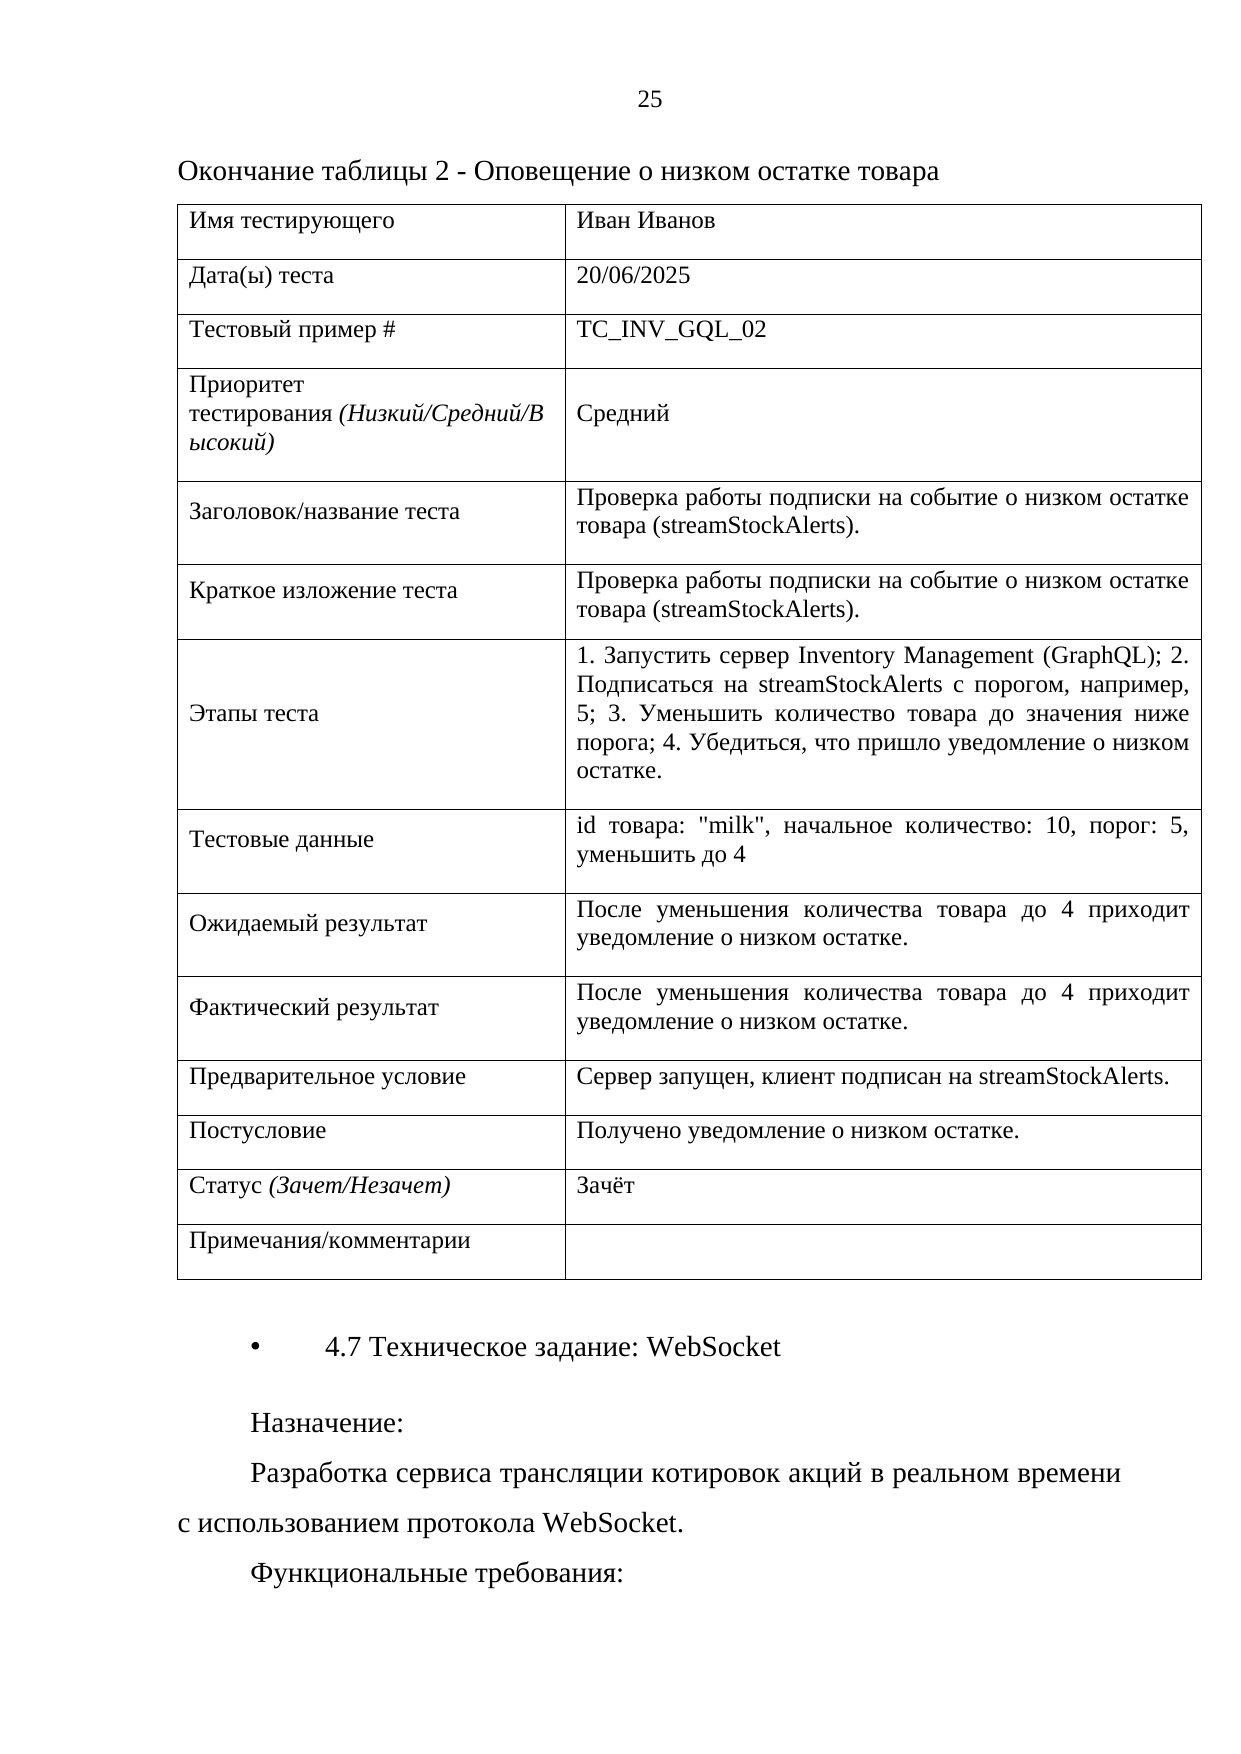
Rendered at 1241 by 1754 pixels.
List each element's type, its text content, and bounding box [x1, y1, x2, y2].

table_cell После уменьшения количества товара до 4 приходит уведомление о низком остатке. [566, 894, 1201, 976]
table_cell Этапы теста [178, 640, 565, 809]
table_cell После уменьшения количества товара до 4 приходит уведомление о низком остатке. [566, 977, 1201, 1060]
table_cell Зачёт [566, 1170, 1201, 1224]
table_cell Постусловие [178, 1116, 565, 1169]
table_cell Средний [566, 369, 1201, 481]
table_cell Ожидаемый результат [178, 894, 565, 976]
table_cell Статус (Зачет/Незачет) [178, 1170, 565, 1224]
table_cell 20/06/2025 [566, 260, 1201, 313]
table_cell Сервер запущен, клиент подписан на streamStockAlerts. [566, 1061, 1201, 1114]
table_cell Дата(ы) теста [178, 260, 565, 313]
table_cell Тестовые данные [178, 810, 565, 893]
table_cell Заголовок/название теста [178, 482, 565, 564]
table_header Имя тестирующего [178, 205, 565, 259]
table_cell 1. Запустить сервер Inventory Management (GraphQL); 2. Подписаться на streamStockAlerts с порогом, например, 5; 3. Уменьшить количество товара до значения ниже порога; 4. Убедиться, что пришло уведомление о низком остатке. [566, 640, 1201, 809]
table_cell Фактический результат [178, 977, 565, 1060]
table_cell Приоритет тестирования (Низкий/Средний/Высокий) [178, 369, 565, 481]
table_cell TC_INV_GQL_02 [566, 315, 1201, 368]
table_cell Краткое изложение теста [178, 565, 565, 639]
table_cell Получено уведомление о низком остатке. [566, 1116, 1201, 1169]
text Окончание таблицы 2 - Оповещение о низком остатке товара [177, 153, 1122, 187]
list 4.7 Техническое задание: WebSocket [177, 1329, 1122, 1363]
text Разработка сервиса трансляции котировок акций в реальном времени с использованием протокола WebSocket. [177, 1455, 1122, 1539]
table_cell id товара: "milk", начальное количество: 10, порог: 5, уменьшить до 4 [566, 810, 1201, 893]
text Функциональные требования: [177, 1556, 1122, 1589]
table_cell Проверка работы подписки на событие о низком остатке товара (streamStockAlerts). [566, 482, 1201, 564]
table_cell Предварительное условие [178, 1061, 565, 1114]
table_cell Тестовый пример # [178, 315, 565, 368]
table_cell [566, 1225, 1201, 1279]
table_cell Примечания/комментарии [178, 1225, 565, 1279]
text Назначение: [177, 1405, 1122, 1438]
table_header Иван Иванов [566, 205, 1201, 259]
table_cell Проверка работы подписки на событие о низком остатке товара (streamStockAlerts). [566, 565, 1201, 639]
